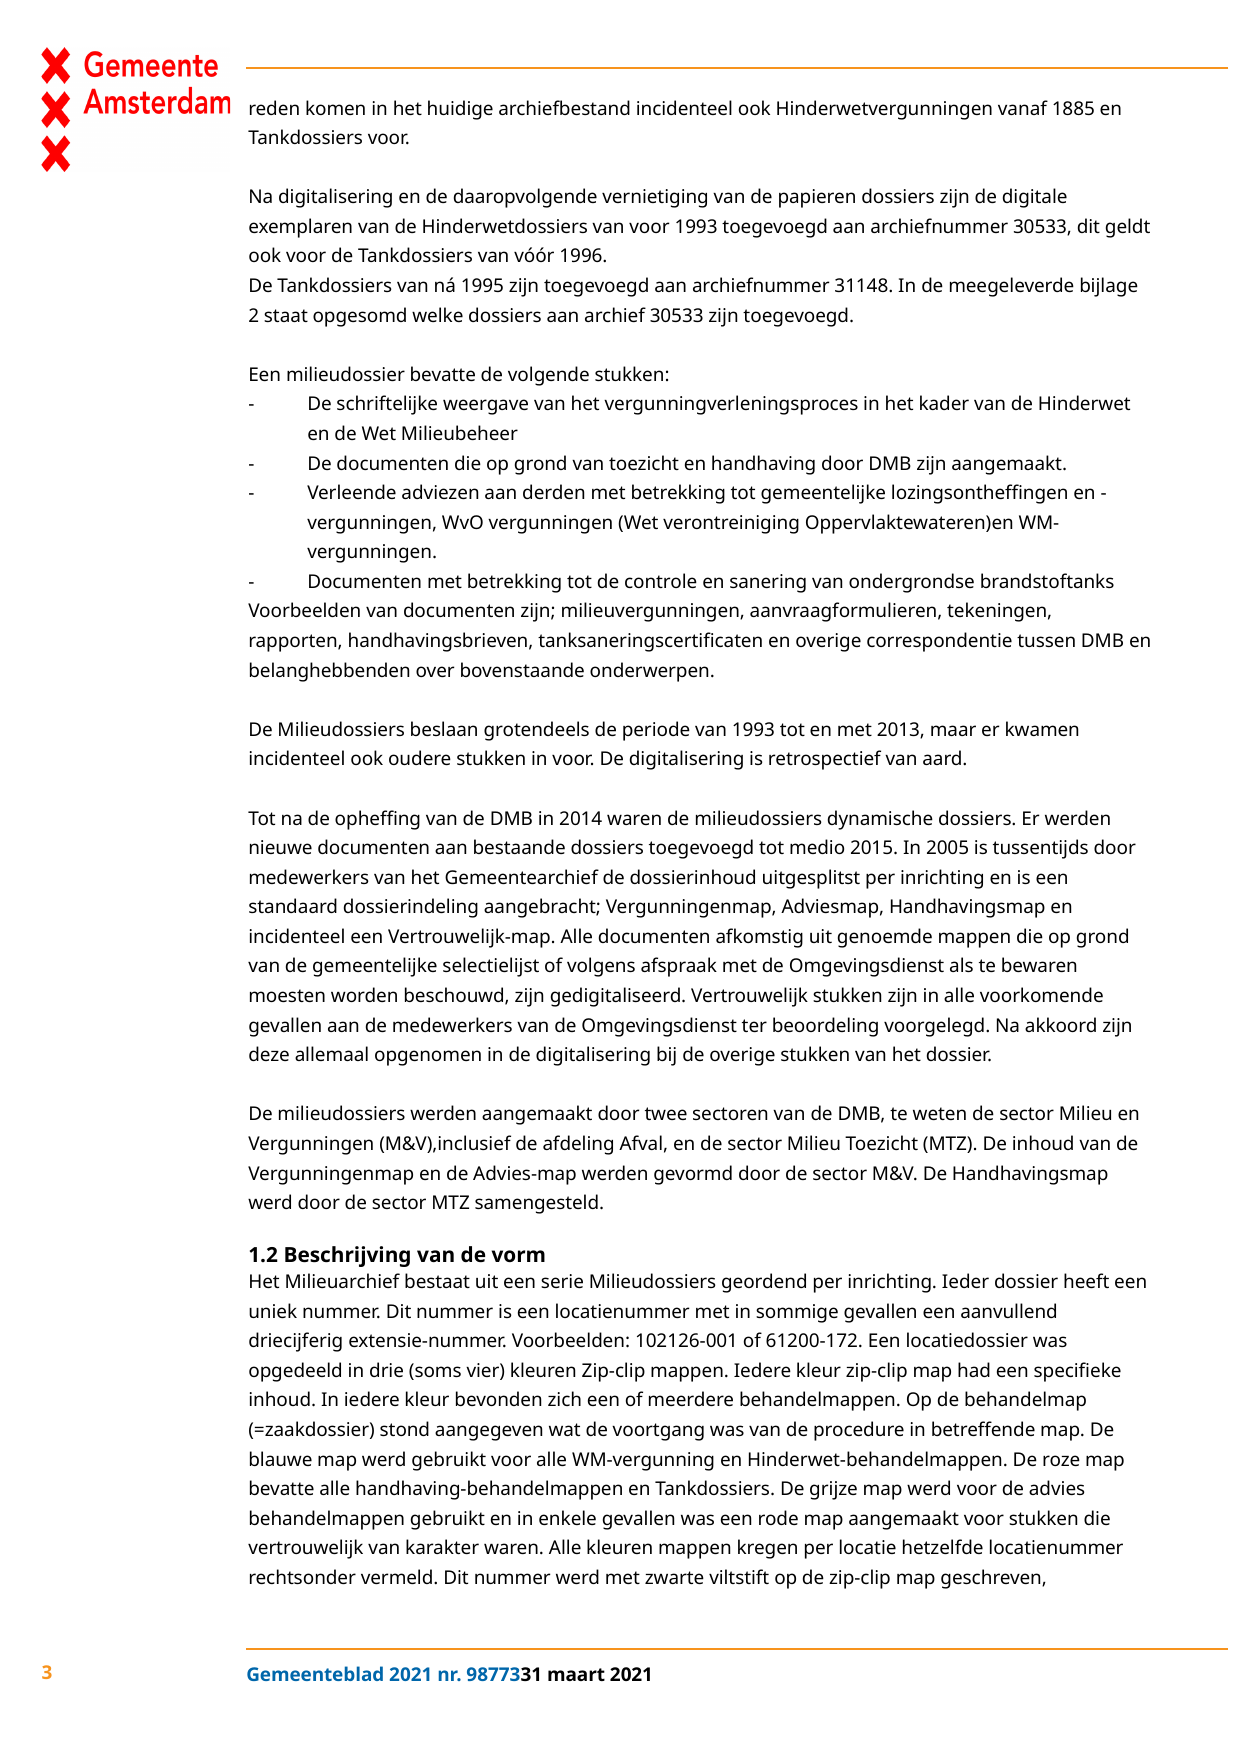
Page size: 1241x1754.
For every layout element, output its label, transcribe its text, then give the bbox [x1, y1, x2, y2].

list Documenten met betrekking tot de controle en sanering van ondergrondse brandstoftanks [248, 568, 1152, 594]
text De milieudossiers werden aangemaakt door twee sectoren van de DMB, te weten de sector Milieu en Vergunningen (M&V),inclusief de afdeling Afval, en de sector Milieu Toezicht (MTZ). De inhoud van de Vergunningenmap en de Advies-map werden gevormd door de sector M&V. De Handhavingsmap werd door de sector MTZ samengesteld. [248, 1101, 1152, 1215]
text Het Milieuarchief bestaat uit een serie Milieudossiers geordend per inrichting. Ieder dossier heeft een uniek nummer. Dit nummer is een locatienummer met in sommige gevallen een aanvullend driecijferig extensie-nummer. Voorbeelden: 102126-001 of 61200-172. Een locatiedossier was opgedeeld in drie (soms vier) kleuren Zip-clip mappen. Iedere kleur zip-clip map had een specifieke inhoud. In iedere kleur bevonden zich een of meerdere behandelmappen. Op de behandelmap (=zaakdossier) stond aangegeven wat de voortgang was van de procedure in betreffende map. De blauwe map werd gebruikt voor alle WM-vergunning en Hinderwet-behandelmappen. De roze map bevatte alle handhaving-behandelmappen en Tankdossiers. De grijze map werd voor de advies behandelmappen gebruikt en in enkele gevallen was een rode map aangemaakt voor stukken die vertrouwelijk van karakter waren. Alle kleuren mappen kregen per locatie hetzelfde locatienummer rechtsonder vermeld. Dit nummer werd met zwarte viltstift op de zip-clip map geschreven, [248, 1268, 1152, 1590]
text reden komen in het huidige archiefbestand incidenteel ook Hinderwetvergunningen vanaf 1885 en Tankdossiers voor. [248, 95, 1152, 150]
text 1.2 Beschrijving van de vorm [248, 1240, 1152, 1268]
list De schriftelijke weergave van het vergunningverleningsproces in het kader van de Hinderwet en de Wet Milieubeheer [248, 391, 1152, 446]
text De Tankdossiers van ná 1995 zijn toegevoegd aan archiefnummer 31148. In de meegeleverde bijlage 2 staat opgesomd welke dossiers aan archief 30533 zijn toegevoegd. [248, 272, 1152, 328]
list Verleende adviezen aan derden met betrekking tot gemeentelijke lozingsontheffingen en -vergunningen, WvO vergunningen (Wet verontreiniging Oppervlaktewateren)en WM-vergunningen. [248, 479, 1152, 564]
text Voorbeelden van documenten zijn; milieuvergunningen, aanvraagformulieren, tekeningen, rapporten, handhavingsbrieven, tanksaneringscertificaten en overige correspondentie tussen DMB en belanghebbenden over bovenstaande onderwerpen. [248, 598, 1152, 683]
text Tot na de opheffing van de DMB in 2014 waren de milieudossiers dynamische dossiers. Er werden nieuwe documenten aan bestaande dossiers toegevoegd tot medio 2015. In 2005 is tussentijds door medewerkers van het Gemeentearchief de dossierinhoud uitgesplitst per inrichting en is een standaard dossierindeling aangebracht; Vergunningenmap, Adviesmap, Handhavingsmap en incidenteel een Vertrouwelijk-map. Alle documenten afkomstig uit genoemde mappen die op grond van de gemeentelijke selectielijst of volgens afspraak met de Omgevingsdienst als te bewaren moesten worden beschouwd, zijn gedigitaliseerd. Vertrouwelijk stukken zijn in alle voorkomende gevallen aan de medewerkers van de Omgevingsdienst ter beoordeling voorgelegd. Na akkoord zijn deze allemaal opgenomen in de digitalisering bij de overige stukken van het dossier. [248, 805, 1152, 1067]
text Een milieudossier bevatte de volgende stukken: [248, 361, 1152, 387]
picture [41, 47, 231, 172]
text De Milieudossiers beslaan grotendeels de periode van 1993 tot en met 2013, maar er kwamen incidenteel ook oudere stukken in voor. De digitalisering is retrospectief van aard. [248, 716, 1152, 771]
list De documenten die op grond van toezicht en handhaving door DMB zijn aangemaakt. [248, 450, 1152, 476]
text Na digitalisering en de daaropvolgende vernietiging van de papieren dossiers zijn de digitale exemplaren van de Hinderwetdossiers van voor 1993 toegevoegd aan archiefnummer 30533, dit geldt ook voor de Tankdossiers van vóór 1996. [248, 183, 1152, 268]
